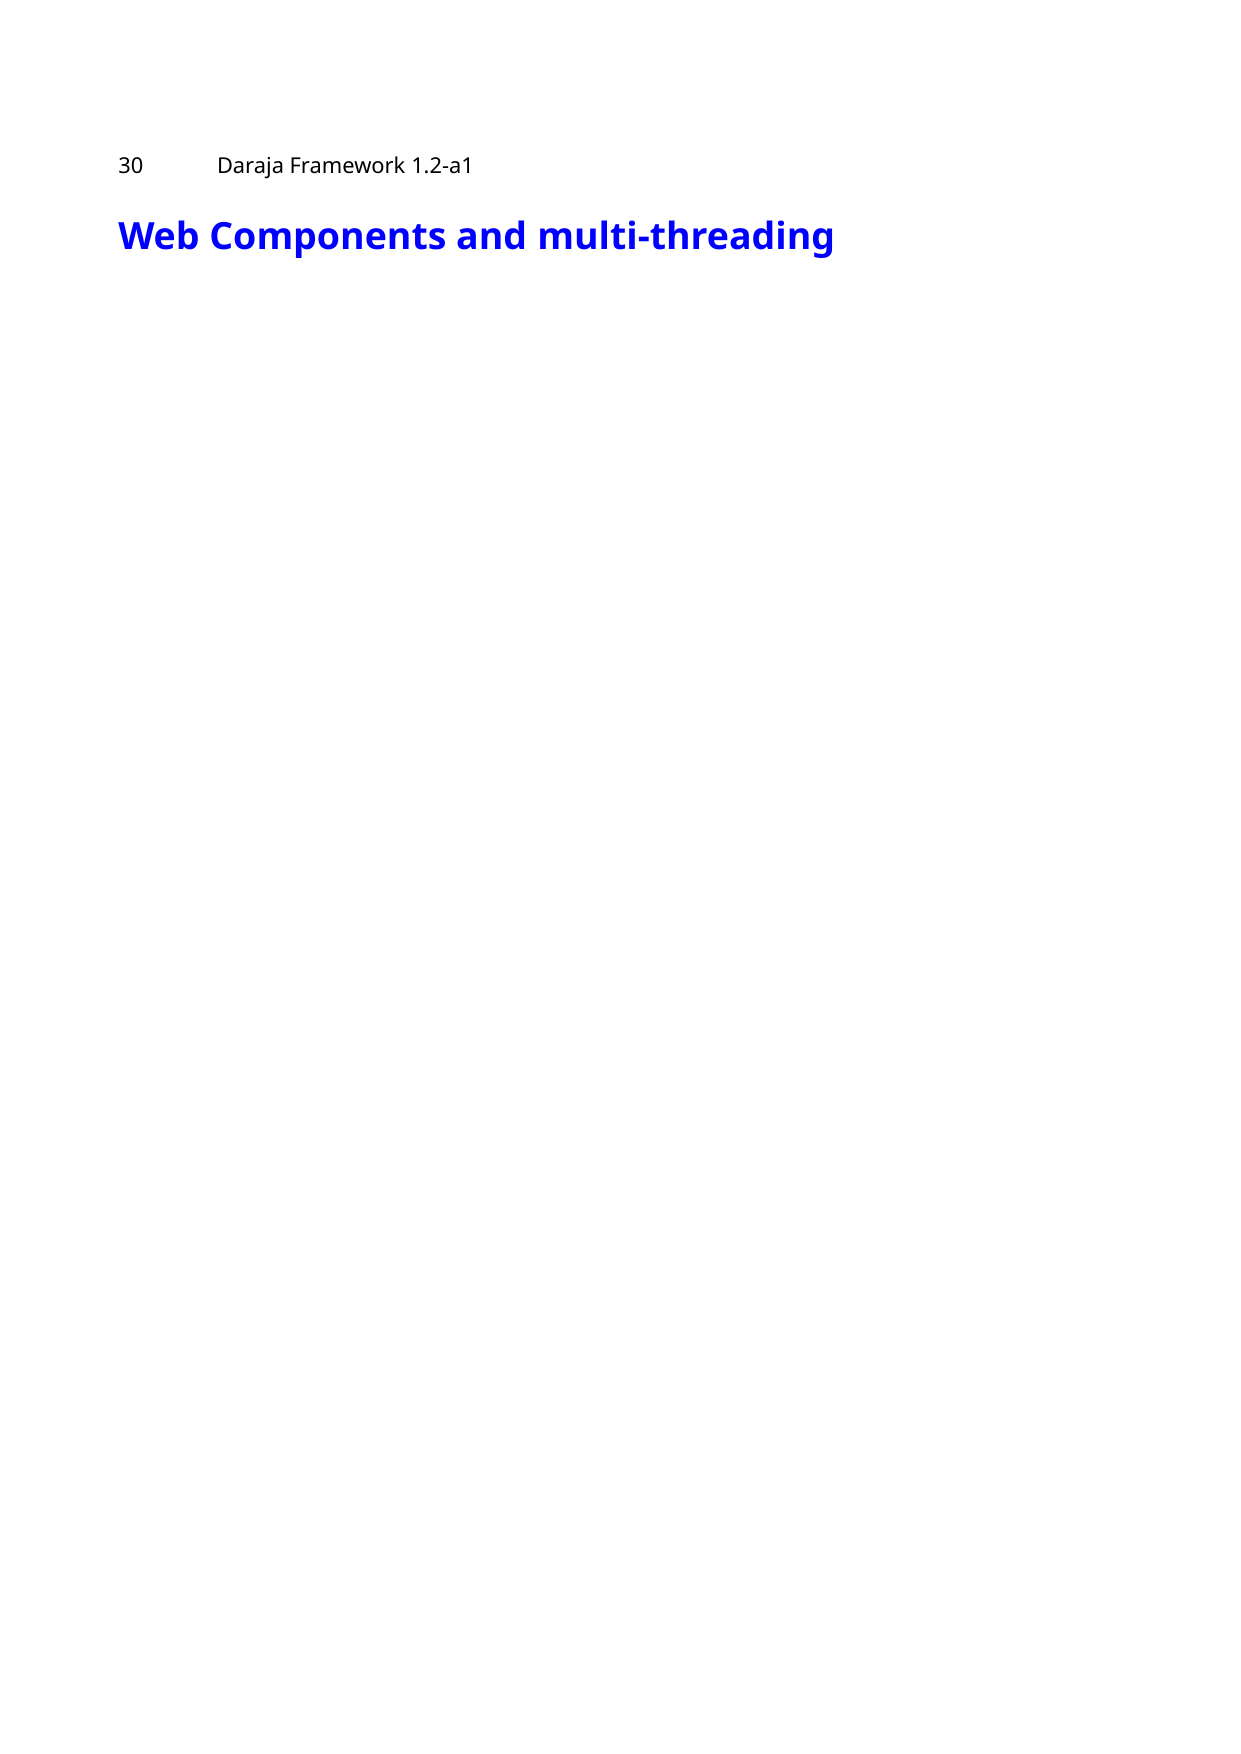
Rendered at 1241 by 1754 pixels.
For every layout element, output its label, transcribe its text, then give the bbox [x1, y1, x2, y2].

subtitle Web Components and multi-threading [118, 209, 1122, 260]
